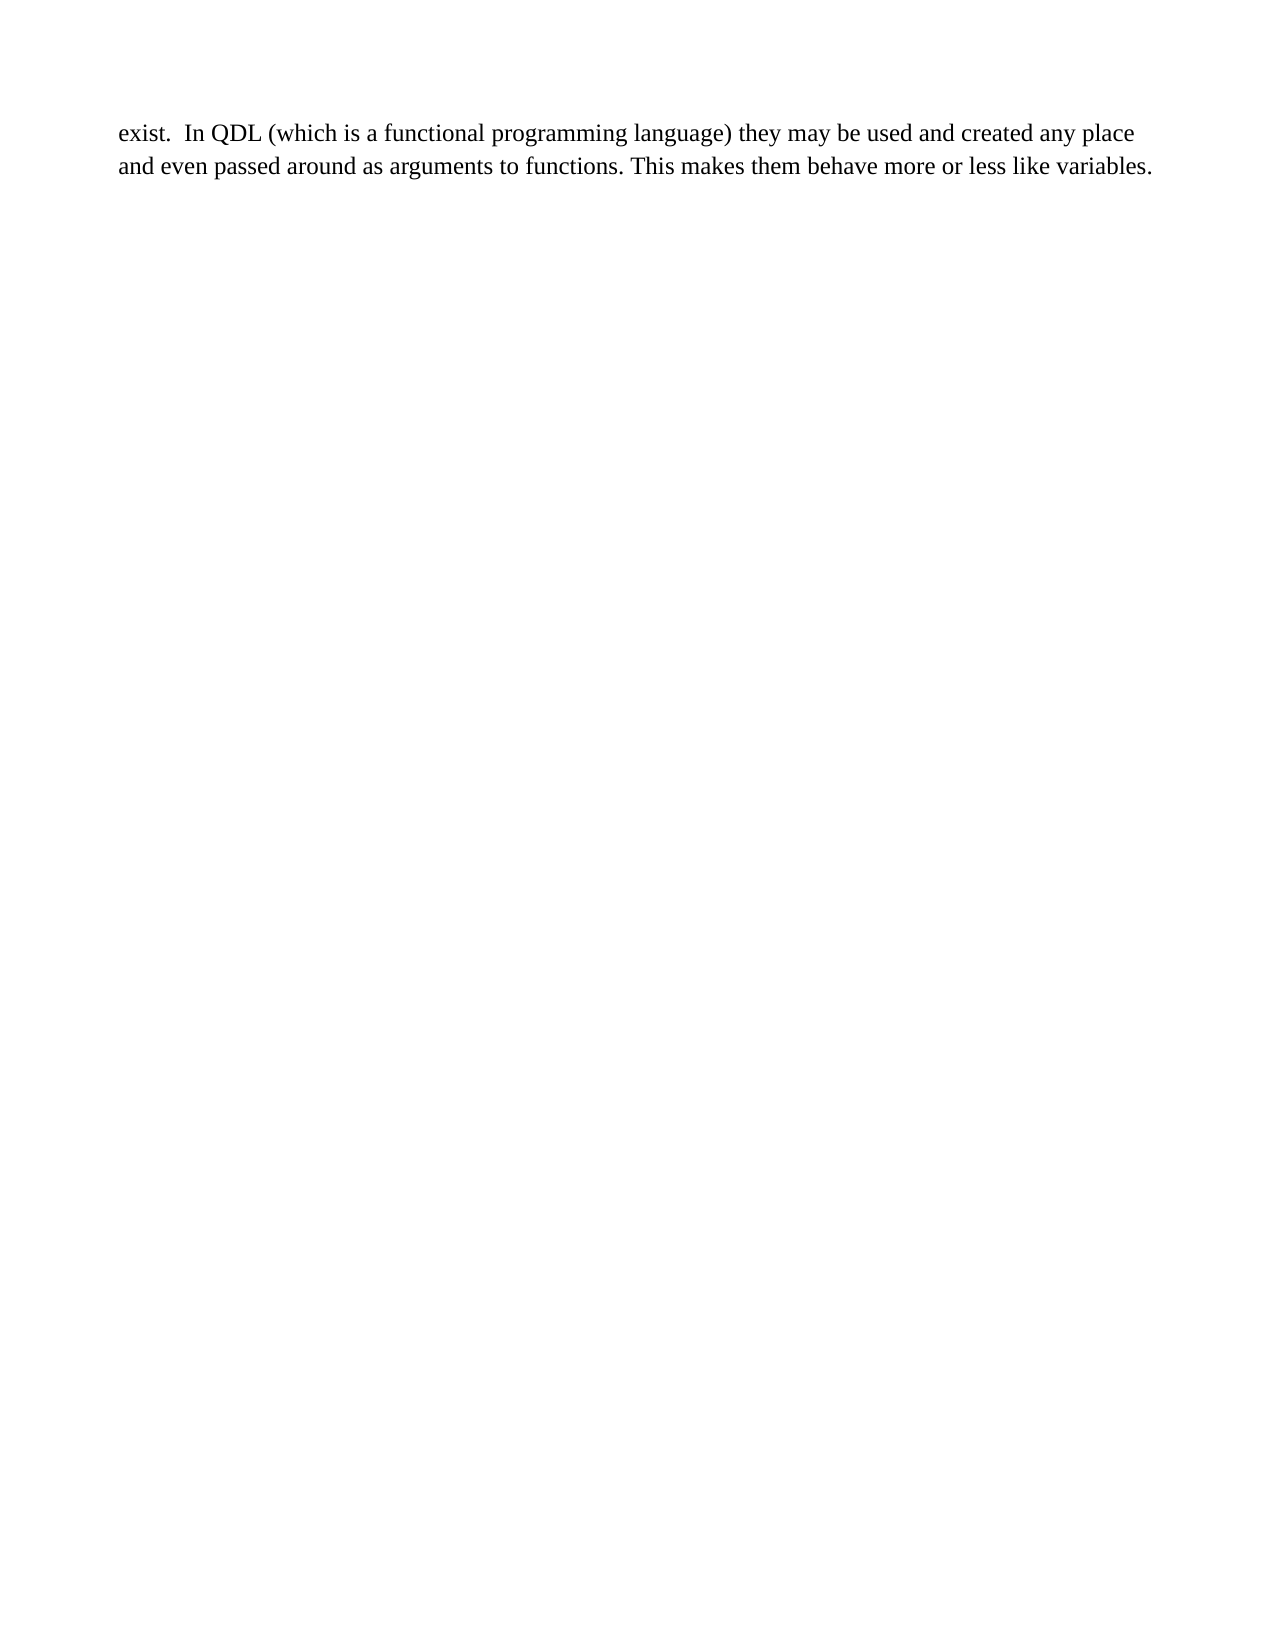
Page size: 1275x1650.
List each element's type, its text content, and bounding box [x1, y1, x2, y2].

text exist. In QDL (which is a functional programming language) they may be used and created any place and even passed around as arguments to functions. This makes them behave more or less like variables. [118, 118, 1157, 180]
